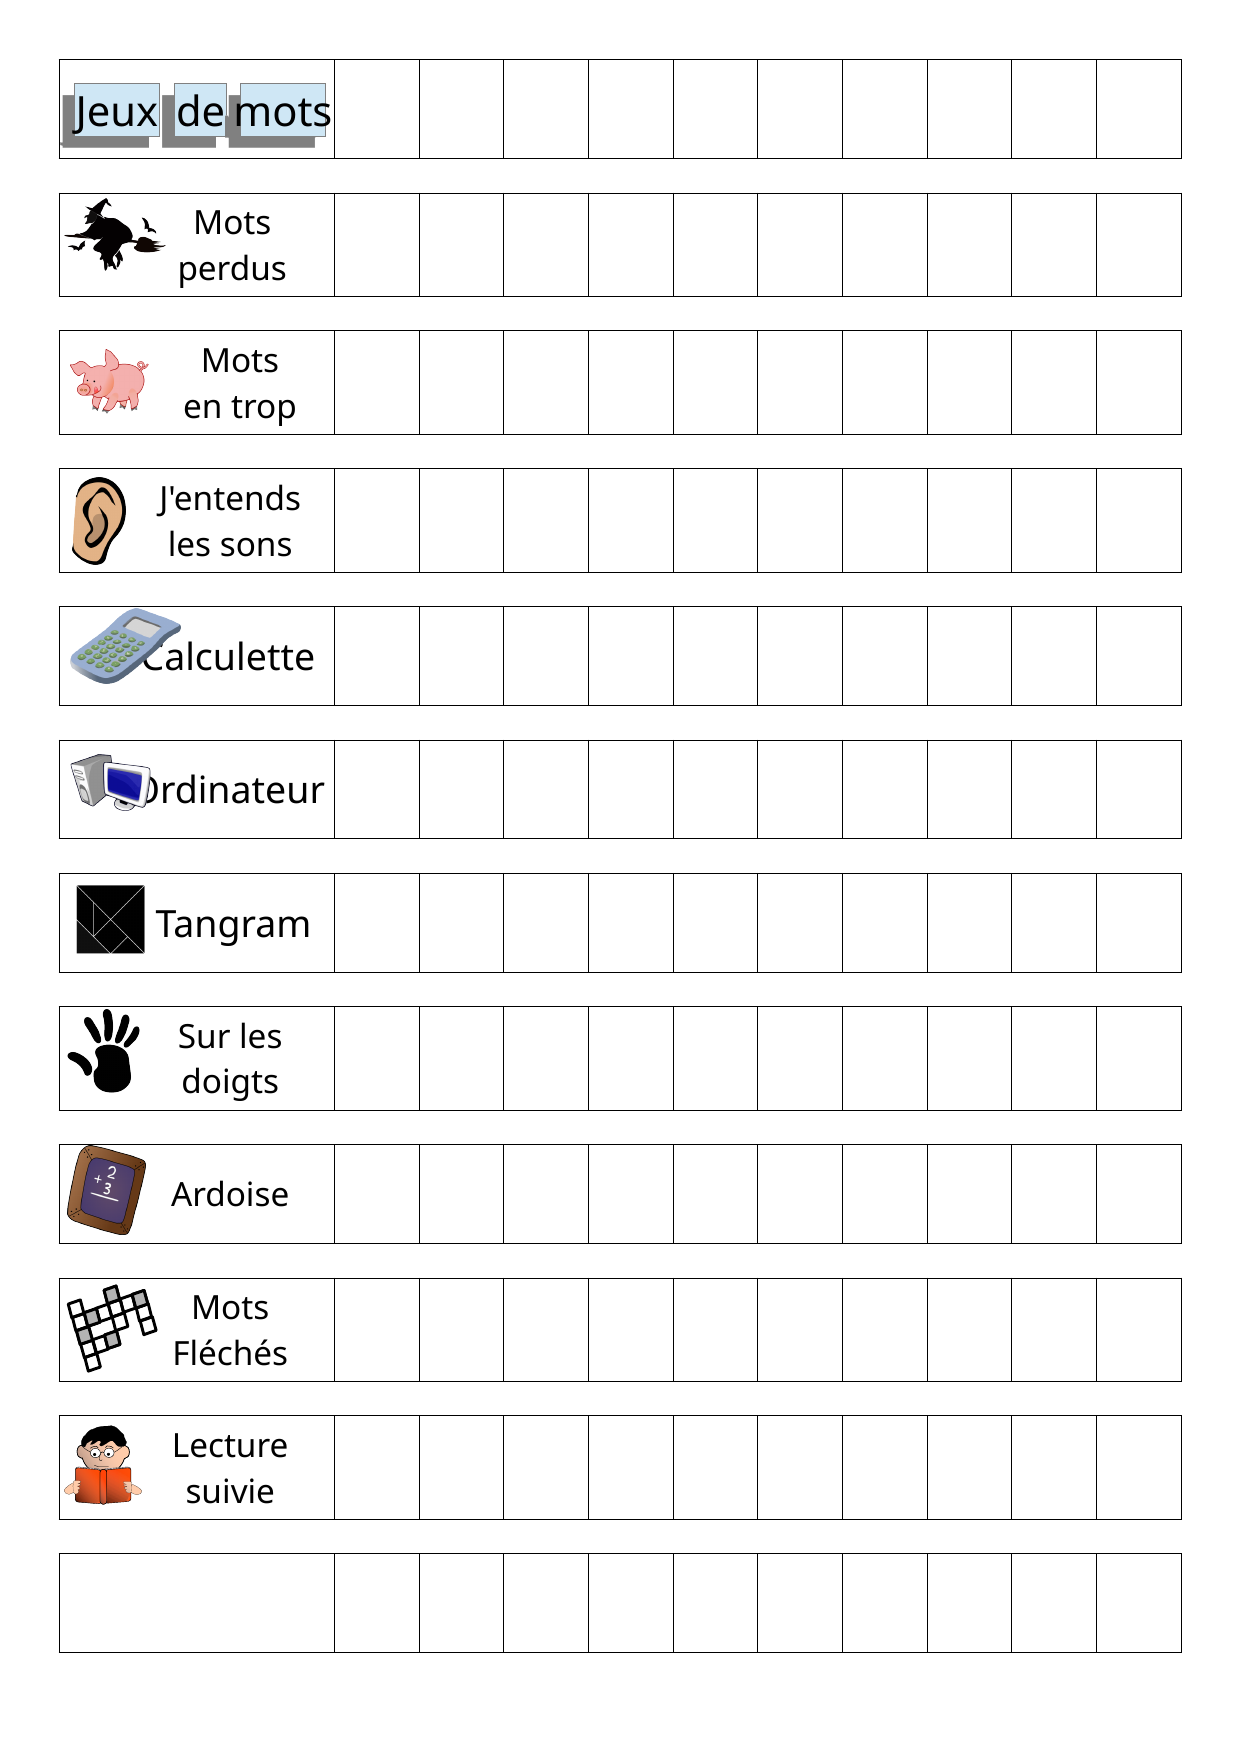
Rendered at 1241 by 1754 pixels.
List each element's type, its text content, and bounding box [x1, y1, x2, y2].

table_header [504, 194, 588, 296]
table_header [335, 469, 419, 572]
table_header [1012, 1416, 1096, 1519]
table_header [335, 60, 419, 158]
table_header [674, 1145, 757, 1243]
table_header [674, 60, 757, 158]
table_header [1097, 194, 1181, 296]
picture [76, 883, 145, 954]
picture [67, 1145, 146, 1235]
table_header [504, 1416, 588, 1519]
table_header [674, 874, 757, 972]
table_header [504, 874, 588, 972]
table_header [758, 1007, 842, 1109]
table_header [928, 1145, 1011, 1243]
picture [70, 349, 149, 414]
table_header [420, 194, 503, 296]
table_header [1012, 1279, 1096, 1381]
table_header [928, 607, 1011, 705]
table_header [335, 741, 419, 838]
table_header Ordinateur [60, 741, 334, 838]
picture [67, 1008, 140, 1093]
table_header Ardoise [60, 1145, 334, 1243]
picture [70, 754, 151, 811]
table_header [335, 1145, 419, 1243]
table_header [928, 1007, 1011, 1109]
table_header [504, 1554, 588, 1652]
table_header [504, 331, 588, 434]
table_header [758, 1145, 842, 1243]
table_header [928, 741, 1011, 838]
table_header Sur les doigts [60, 1007, 334, 1109]
table_header [843, 331, 927, 434]
table_header [420, 60, 503, 158]
table_header [843, 741, 927, 838]
table_header [420, 1007, 503, 1109]
table_header [589, 1554, 673, 1652]
table_header [928, 469, 1011, 572]
table_header [1012, 874, 1096, 972]
table_header [674, 1416, 757, 1519]
table_header Mots en trop [60, 331, 334, 434]
table_header [335, 1007, 419, 1109]
table_header [589, 1279, 673, 1381]
table_header [335, 607, 419, 705]
table_header [843, 874, 927, 972]
table_header [589, 1007, 673, 1109]
table_header [420, 1554, 503, 1652]
table_header [1012, 1007, 1096, 1109]
table_header [758, 607, 842, 705]
table_header Lecture suivie [60, 1416, 334, 1519]
table_header [758, 1554, 842, 1652]
table_header [335, 331, 419, 434]
table_header [758, 60, 842, 158]
table_header [60, 1554, 334, 1652]
table_header [1012, 1554, 1096, 1652]
table_header [1097, 607, 1181, 705]
table_header [1097, 331, 1181, 434]
table_header [1012, 331, 1096, 434]
table_header [758, 469, 842, 572]
table_header [1097, 1279, 1181, 1381]
table_header [758, 1279, 842, 1381]
table_header [843, 194, 927, 296]
table_header [335, 194, 419, 296]
table_header [928, 1416, 1011, 1519]
table_header [843, 1279, 927, 1381]
table_header [928, 60, 1011, 158]
table_header [589, 607, 673, 705]
table_header [758, 741, 842, 838]
table_header [1012, 1145, 1096, 1243]
table_header [674, 194, 757, 296]
table_header [335, 1279, 419, 1381]
table_header [843, 607, 927, 705]
table_header [758, 194, 842, 296]
table_header [843, 1416, 927, 1519]
table_header [758, 1416, 842, 1519]
table_header [928, 1554, 1011, 1652]
table_header [843, 60, 927, 158]
table_header [60, 874, 334, 883]
table_header [758, 331, 842, 434]
table_header Mots perdus [60, 194, 334, 296]
table_header [1097, 741, 1181, 838]
table_header [674, 1007, 757, 1109]
table_header J'entends les sons [60, 469, 334, 572]
table_header [420, 331, 503, 434]
table_header [420, 1279, 503, 1381]
table_header [674, 607, 757, 705]
table_header [1097, 1007, 1181, 1109]
table_header [504, 1145, 588, 1243]
table_header [674, 469, 757, 572]
table_header [928, 874, 1011, 972]
table_header [504, 60, 588, 158]
table_header [843, 1554, 927, 1652]
table_header Tangram [60, 884, 334, 972]
table_header [1012, 741, 1096, 838]
table_header [928, 331, 1011, 434]
table_header [420, 1416, 503, 1519]
table_header [674, 331, 757, 434]
table_header [1097, 469, 1181, 572]
table_header [420, 607, 503, 705]
table_header [60, 60, 334, 158]
table_header [589, 469, 673, 572]
table_header [843, 1007, 927, 1109]
table_header [420, 1145, 503, 1243]
table_header [589, 1145, 673, 1243]
picture [64, 198, 166, 271]
table_header [843, 469, 927, 572]
table_header [928, 194, 1011, 296]
table_header [1012, 607, 1096, 705]
table_header [335, 1554, 419, 1652]
table_header [674, 741, 757, 838]
table_header [335, 1416, 419, 1519]
table_header [504, 469, 588, 572]
table_header [1012, 194, 1096, 296]
table_header [335, 874, 419, 972]
table_header [504, 1279, 588, 1381]
table_header [928, 1279, 1011, 1381]
table_header [589, 194, 673, 296]
picture [70, 608, 181, 684]
table_header [589, 874, 673, 972]
table_header [589, 741, 673, 838]
table_header [589, 1416, 673, 1519]
table_header [1097, 1145, 1181, 1243]
table_header [1097, 1416, 1181, 1519]
table_header Mots Fléchés [60, 1279, 334, 1381]
table_header Calculette [60, 607, 334, 705]
table_header [504, 741, 588, 838]
table_header [420, 469, 503, 572]
table_header [758, 874, 842, 972]
table_header [1012, 60, 1096, 158]
table_header [674, 1554, 757, 1652]
table_header [1097, 1554, 1181, 1652]
table_header [674, 1279, 757, 1381]
table_header [1097, 60, 1181, 158]
table_header [1097, 874, 1181, 972]
picture [72, 477, 126, 565]
table_header [420, 741, 503, 838]
table_header [589, 60, 673, 158]
table_header [1012, 469, 1096, 572]
table_header [504, 607, 588, 705]
table_header [420, 874, 503, 972]
table_header [843, 1145, 927, 1243]
table_header [589, 331, 673, 434]
table_header [504, 1007, 588, 1109]
